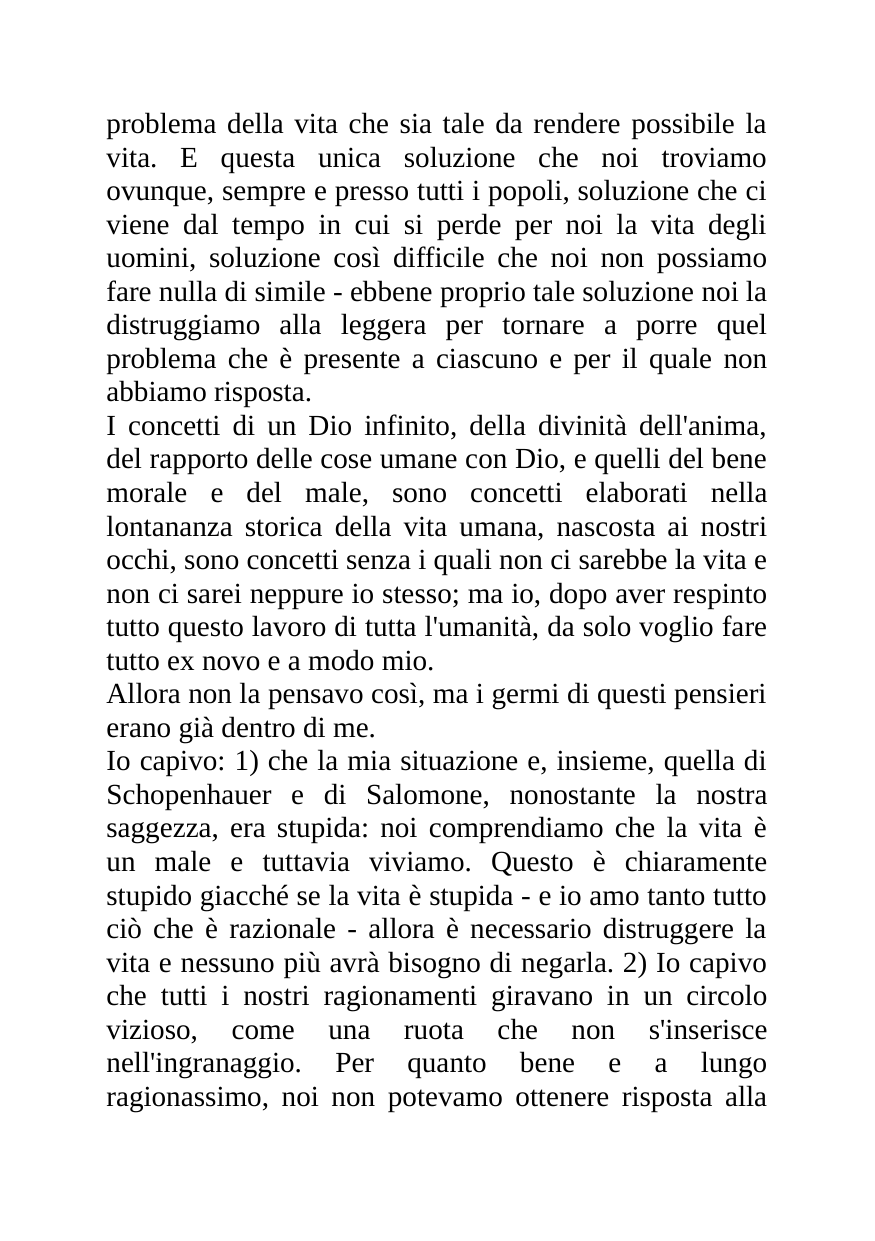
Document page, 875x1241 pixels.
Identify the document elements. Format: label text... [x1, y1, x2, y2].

text Io capivo: 1) che la mia situazione e, insieme, quella di Schopenhauer e di Salomone, nonostante la nostra saggezza, era stupida: noi comprendiamo che la vita è un male e tuttavia viviamo. Questo è chiaramente stupido giacché se la vita è stupida - e io amo tanto tutto ciò che è razionale - allora è necessario distruggere la vita e nessuno più avrà bisogno di negarla. 2) Io capivo che tutti i nostri ragionamenti giravano in un circolo vizioso, come una ruota che non s'inserisce nell'ingranaggio. Per quanto bene e a lungo ragionassimo, noi non potevamo ottenere risposta alla [106, 743, 768, 1112]
text Allora non la pensavo così, ma i germi di questi pensieri erano già dentro di me. [106, 676, 768, 743]
text I concetti di un Dio infinito, della divinità dell'anima, del rapporto delle cose umane con Dio, e quelli del bene morale e del male, sono concetti elaborati nella lontananza storica della vita umana, nascosta ai nostri occhi, sono concetti senza i quali non ci sarebbe la vita e non ci sarei neppure io stesso; ma io, dopo aver respinto tutto questo lavoro di tutta l'umanità, da solo voglio fare tutto ex novo e a modo mio. [106, 408, 768, 676]
text problema della vita che sia tale da rendere possibile la vita. E questa unica soluzione che noi troviamo ovunque, sempre e presso tutti i popoli, soluzione che ci viene dal tempo in cui si perde per noi la vita degli uomini, soluzione così difficile che noi non possiamo fare nulla di simile - ebbene proprio tale soluzione noi la distruggiamo alla leggera per tornare a porre quel problema che è presente a ciascuno e per il quale non abbiamo risposta. [106, 106, 768, 408]
